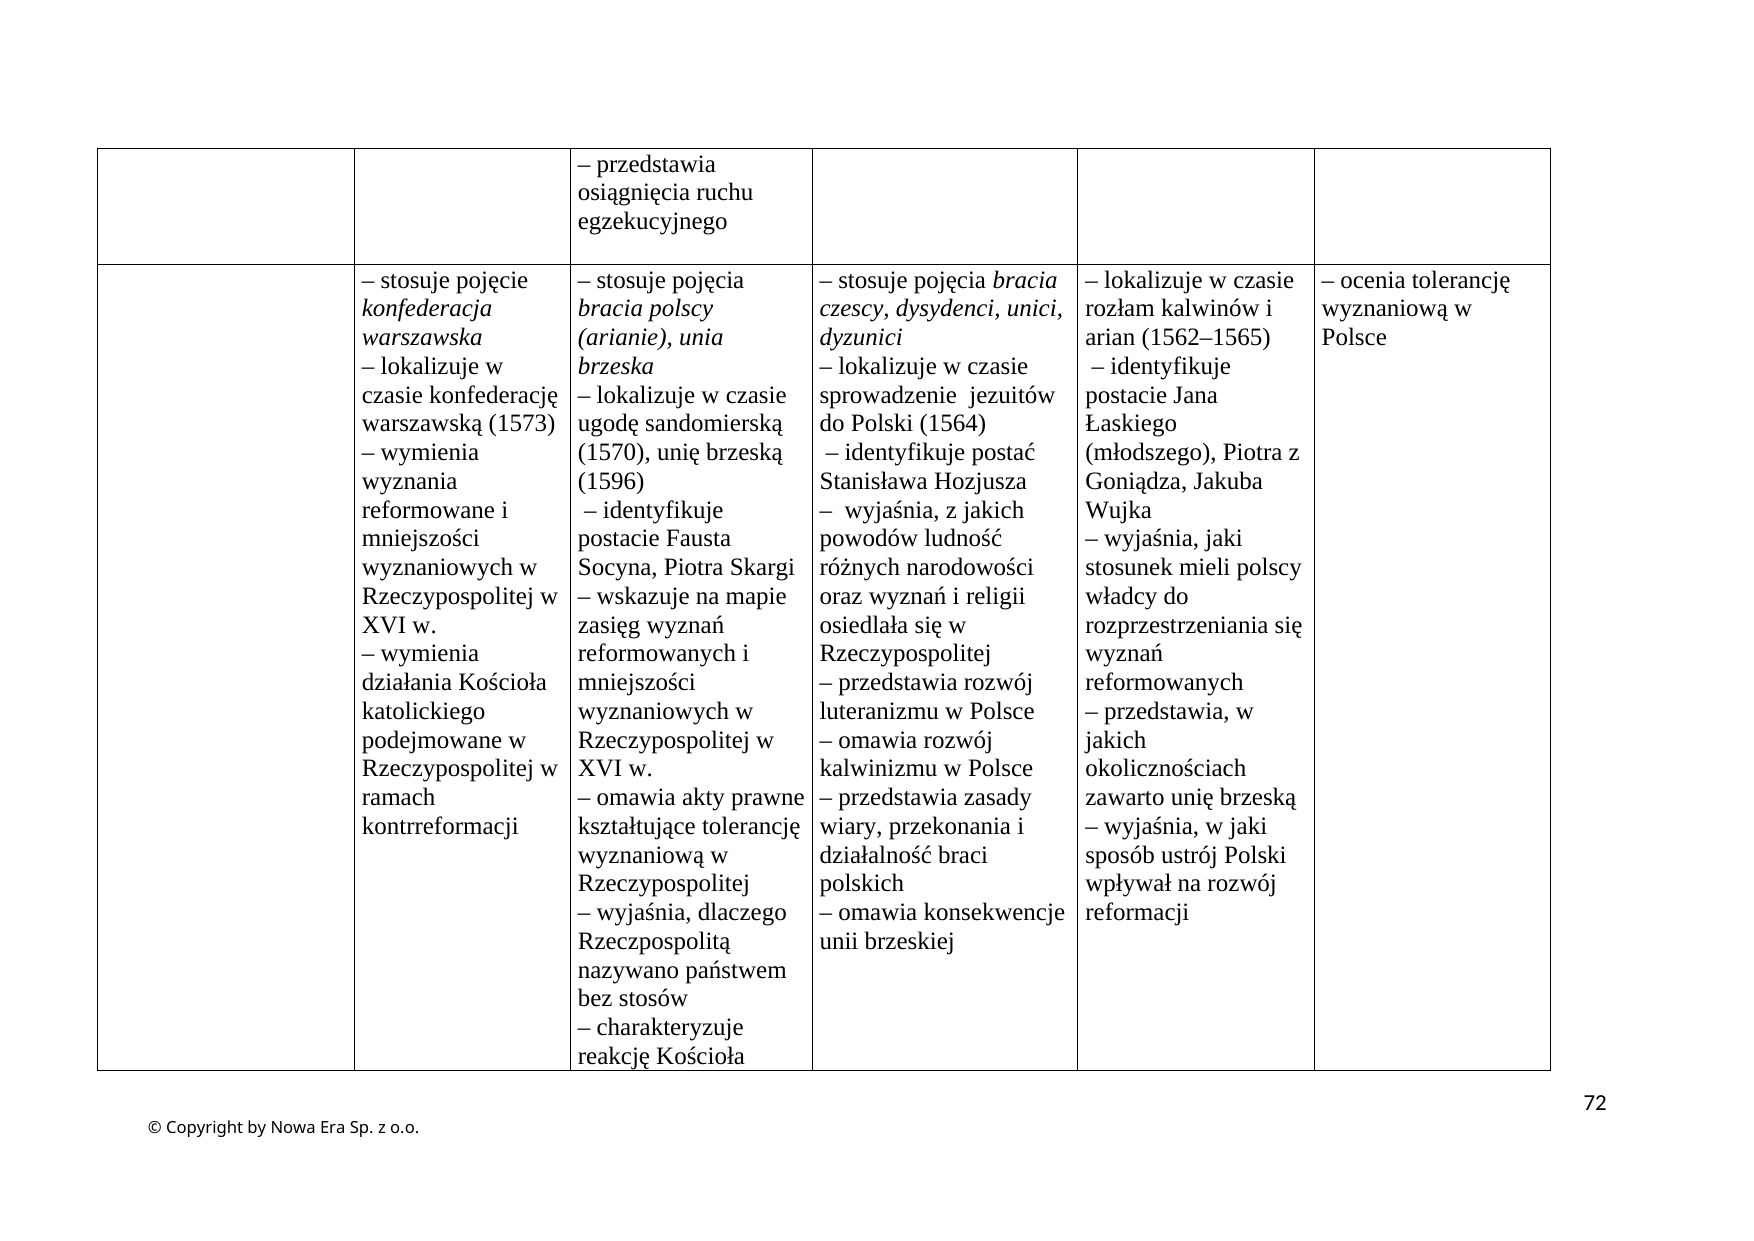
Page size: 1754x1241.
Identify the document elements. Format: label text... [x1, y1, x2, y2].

table_cell – przedstawia osiągnięcia ruchu egzekucyjnego [571, 149, 812, 264]
table_cell [98, 265, 354, 1070]
table_cell – stosuje pojęcia bracia czescy, dysydenci, unici, dyzunici – lokalizuje w czasie sprowadzenie jezuitów do Polski (1564) – identyfikuje postać Stanisława Hozjusza – wyjaśnia, z jakich powodów ludność różnych narodowości oraz wyznań i religii osiedlała się w Rzeczypospolitej – przedstawia rozwój luteranizmu w Polsce – omawia rozwój kalwinizmu w Polsce – przedstawia zasady wiary, przekonania i działalność braci polskich – omawia konsekwencje unii brzeskiej [813, 265, 1077, 1070]
table_cell [355, 149, 570, 264]
table_cell – stosuje pojęcie konfederacja warszawska – lokalizuje w czasie konfederację warszawską (1573) – wymienia wyznania reformowane i mniejszości wyznaniowych w Rzeczypospolitej w XVI w. – wymienia działania Kościoła katolickiego podejmowane w Rzeczypospolitej w ramach kontrreformacji [355, 265, 570, 1070]
table_cell [1315, 149, 1550, 264]
table_cell [813, 149, 1077, 264]
table_cell – lokalizuje w czasie rozłam kalwinów i arian (1562–1565) – identyfikuje postacie Jana Łaskiego (młodszego), Piotra z Goniądza, Jakuba Wujka – wyjaśnia, jaki stosunek mieli polscy władcy do rozprzestrzeniania się wyznań reformowanych – przedstawia, w jakich okolicznościach zawarto unię brzeską – wyjaśnia, w jaki sposób ustrój Polski wpływał na rozwój reformacji [1078, 265, 1314, 1070]
table_cell [1078, 149, 1314, 264]
table_cell – ocenia tolerancję wyznaniową w Polsce [1315, 265, 1550, 1070]
table_cell – stosuje pojęcia bracia polscy (arianie), unia brzeska – lokalizuje w czasie ugodę sandomierską (1570), unię brzeską (1596) – identyfikuje postacie Fausta Socyna, Piotra Skargi – wskazuje na mapie zasięg wyznań reformowanych i mniejszości wyznaniowych w Rzeczypospolitej w XVI w. – omawia akty prawne kształtujące tolerancję wyznaniową w Rzeczypospolitej – wyjaśnia, dlaczego Rzeczpospolitą nazywano państwem bez stosów – charakteryzuje reakcję Kościoła [571, 265, 812, 1070]
table_cell [98, 149, 354, 264]
